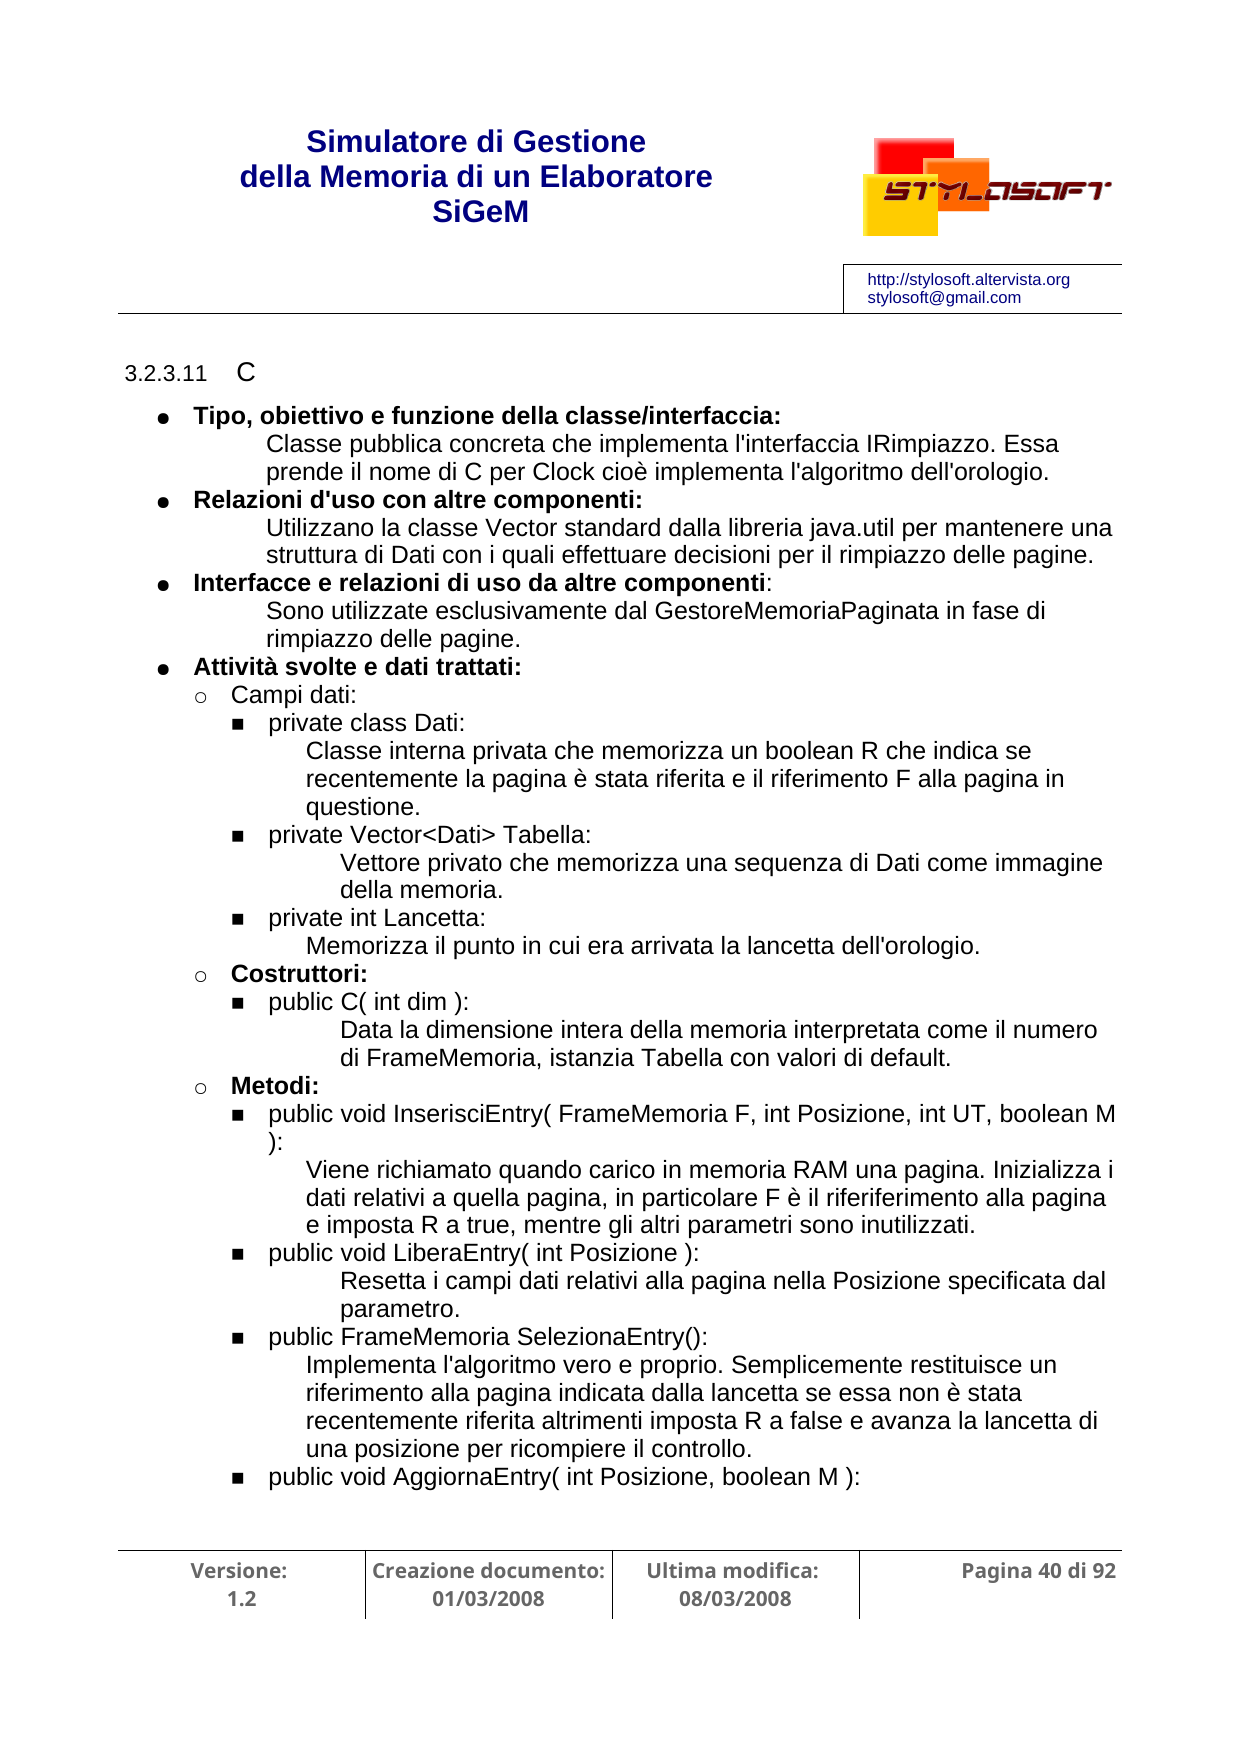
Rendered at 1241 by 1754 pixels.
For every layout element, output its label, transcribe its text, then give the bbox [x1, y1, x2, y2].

list public void LiberaEntry( int Posizione ): Resetta i campi dati relativi alla pagina nella Posizione specificata dal parametro. [231, 1239, 1122, 1323]
list Tipo, obiettivo e funzione della classe/interfaccia: Classe pubblica concreta che implementa l'interfaccia IRimpiazzo. Essa prende il nome di C per Clock cioè implementa l'algoritmo dell'orologio. [156, 402, 1122, 485]
list public void AggiornaEntry( int Posizione, boolean M ): [231, 1462, 1122, 1490]
list private class Dati: [231, 709, 1122, 737]
list private int Lancetta: [231, 904, 1122, 932]
list Metodi: [193, 1072, 1122, 1099]
list Interfacce e relazioni di uso da altre componenti: Sono utilizzate esclusivamente dal GestoreMemoriaPaginata in fase di rimpiazzo delle pagine. [156, 569, 1122, 653]
list Campi dati: [193, 681, 1122, 709]
list Costruttori: [193, 960, 1122, 988]
picture [848, 123, 1117, 247]
subtitle C [118, 357, 1122, 387]
list public FrameMemoria SelezionaEntry(): [231, 1323, 1122, 1351]
list Relazioni d'uso con altre componenti: Utilizzano la classe Vector standard dalla libreria java.util per mantenere una struttura di Dati con i quali effettuare decisioni per il rimpiazzo delle pagine. [156, 485, 1122, 569]
list Attività svolte e dati trattati: [156, 653, 1122, 681]
list Memorizza il punto in cui era arrivata la lancetta dell'orologio. [268, 932, 1122, 960]
list Viene richiamato quando carico in memoria RAM una pagina. Inizializza i dati relativi a quella pagina, in particolare F è il riferiferimento alla pagina e imposta R a true, mentre gli altri parametri sono inutilizzati. [268, 1155, 1122, 1239]
list public C( int dim ): Data la dimensione intera della memoria interpretata come il numero di FrameMemoria, istanzia Tabella con valori di default. [231, 988, 1122, 1072]
list public void InserisciEntry( FrameMemoria F, int Posizione, int UT, boolean M ): [231, 1099, 1122, 1155]
list Implementa l'algoritmo vero e proprio. Semplicemente restituisce un riferimento alla pagina indicata dalla lancetta se essa non è stata recentemente riferita altrimenti imposta R a false e avanza la lancetta di una posizione per ricompiere il controllo. [268, 1351, 1122, 1462]
list Classe interna privata che memorizza un boolean R che indica se recentemente la pagina è stata riferita e il riferimento F alla pagina in questione. [268, 737, 1122, 820]
list private Vector<Dati> Tabella: Vettore privato che memorizza una sequenza di Dati come immagine della memoria. [231, 820, 1122, 904]
